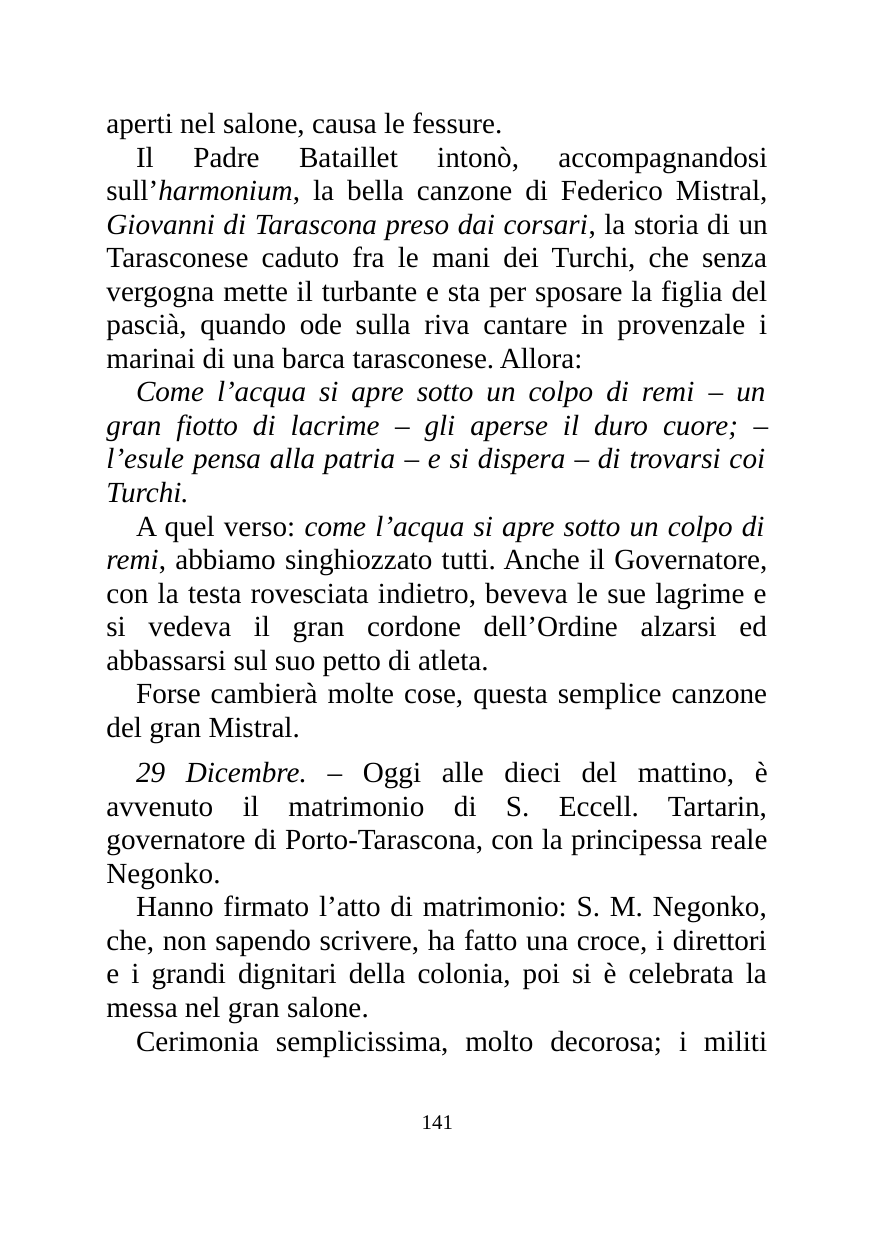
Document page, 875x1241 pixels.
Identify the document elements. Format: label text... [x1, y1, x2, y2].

text Il Padre Bataillet intonò, accompagnandosi sull’harmonium, la bella canzone di Federico Mistral, Giovanni di Tarascona preso dai corsari, la storia di un Tarasconese caduto fra le mani dei Turchi, che senza vergogna mette il turbante e sta per sposare la figlia del pascià, quando ode sulla riva cantare in provenzale i marinai di una barca tarasconese. Allora: [106, 140, 768, 374]
text Come l’acqua si apre sotto un colpo di remi – un gran fiotto di lacrime – gli aperse il duro cuore; – l’esule pensa alla patria – e si dispera – di trovarsi coi Turchi. [106, 374, 768, 509]
text Forse cambierà molte cose, questa semplice canzone del gran Mistral. [106, 676, 768, 743]
text aperti nel salone, causa le fessure. [106, 106, 768, 140]
text Cerimonia semplicissima, molto decorosa; i militi [106, 1024, 768, 1057]
text 29 Dicembre. – Oggi alle dieci del mattino, è avvenuto il matrimonio di S. Eccell. Tartarin, governatore di Porto-Tarascona, con la principessa reale Negonko. [106, 755, 768, 889]
text Hanno firmato l’atto di matrimonio: S. M. Negonko, che, non sapendo scrivere, ha fatto una croce, i direttori e i grandi dignitari della colonia, poi si è celebrata la messa nel gran salone. [106, 889, 768, 1024]
text A quel verso: come l’acqua si apre sotto un colpo di remi, abbiamo singhiozzato tutti. Anche il Governatore, con la testa rovesciata indietro, beveva le sue lagrime e si vedeva il gran cordone dell’Ordine alzarsi ed abbassarsi sul suo petto di atleta. [106, 509, 768, 676]
